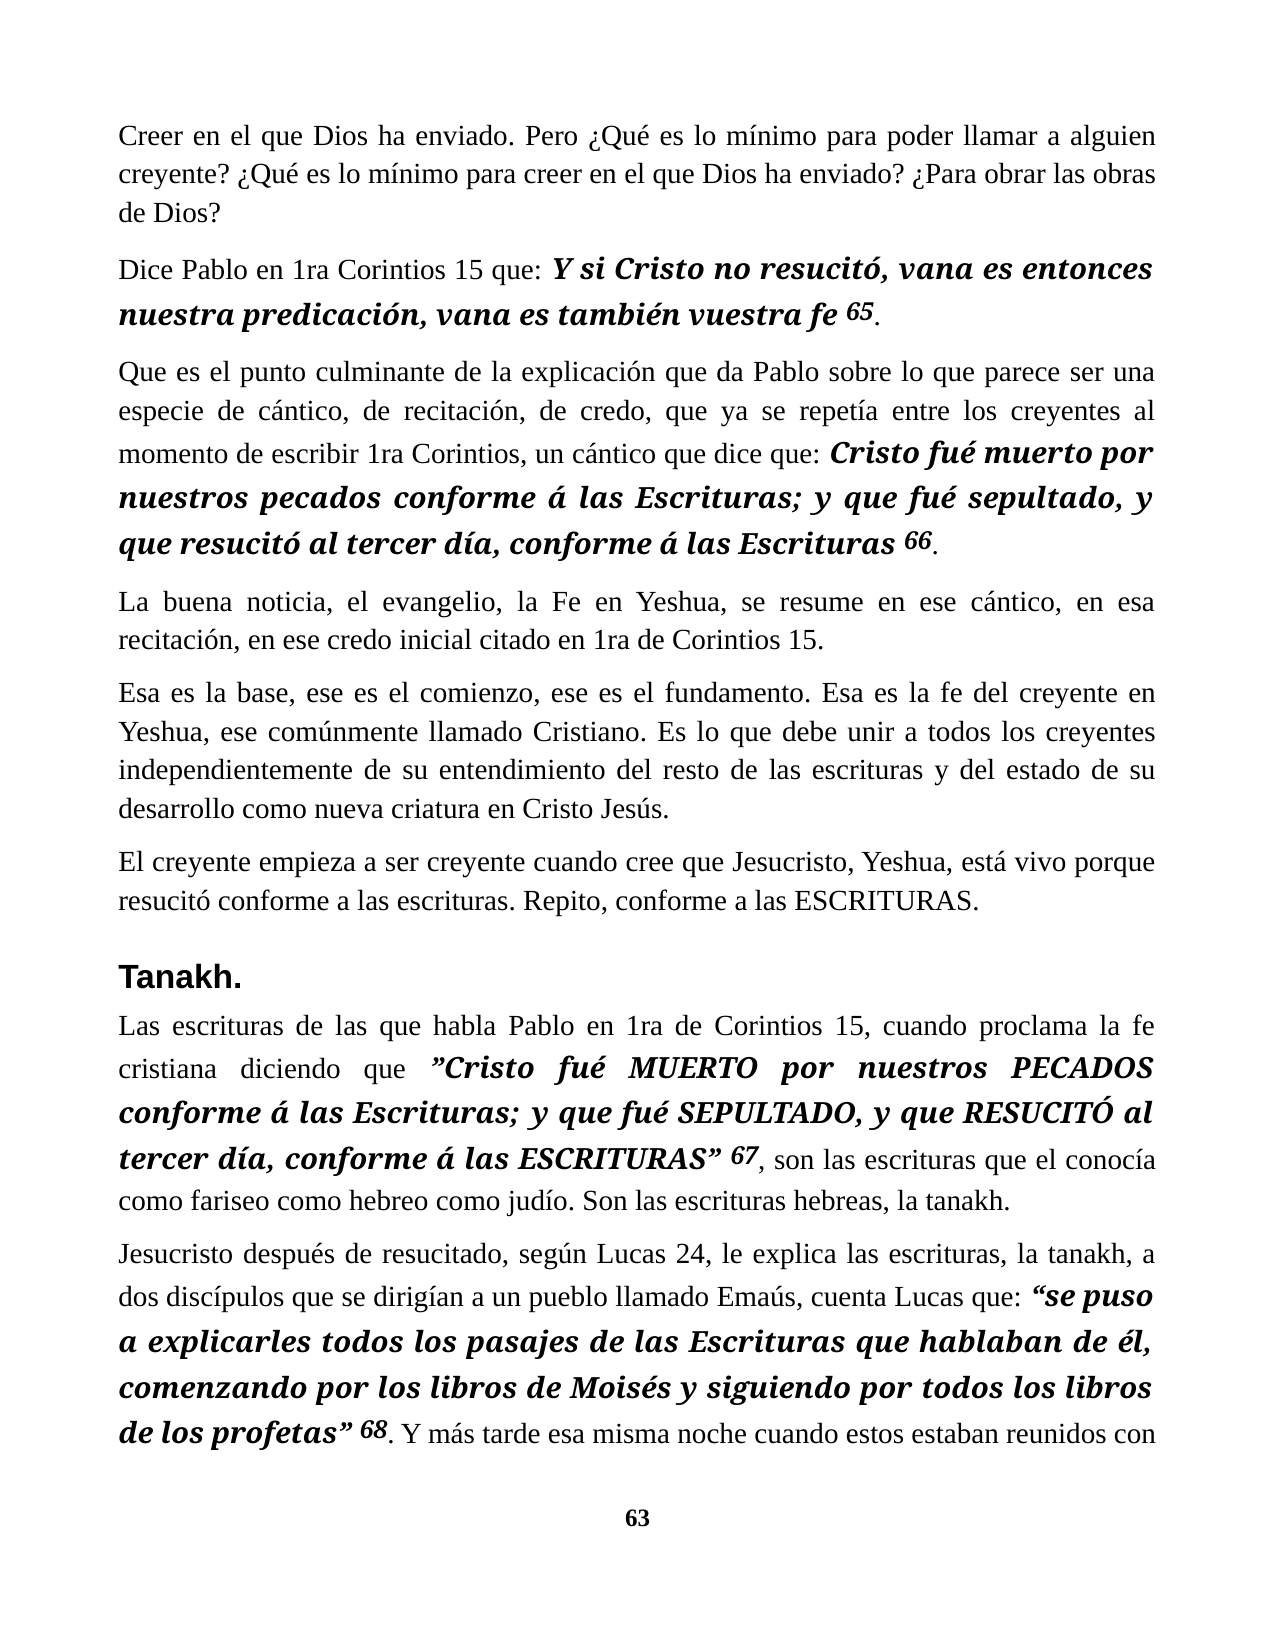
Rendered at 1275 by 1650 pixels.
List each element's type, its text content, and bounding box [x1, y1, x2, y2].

subtitle Tanakh. [118, 957, 1157, 995]
text Las escrituras de las que habla Pablo en 1ra de Corintios 15, cuando proclama la fe cristiana diciendo que ”Cristo fué MUERTO por nuestros PECADOS conforme á las Escrituras; y que fué SEPULTADO, y que RESUCITÓ al tercer día, conforme á las ESCRITURAS” , son las escrituras que el conocía como fariseo como hebreo como judío. Son las escrituras hebreas, la tanakh. [118, 1008, 1157, 1217]
text La buena noticia, el evangelio, la Fe en Yeshua, se resume en ese cántico, en esa recitación, en ese credo inicial citado en 1ra de Corintios 15. [118, 584, 1157, 656]
text Jesucristo después de resucitado, según Lucas 24, le explica las escrituras, la tanakh, a dos discípulos que se dirigían a un pueblo llamado Emaús, cuenta Lucas que: “se puso a explicarles todos los pasajes de las Escrituras que hablaban de él, comenzando por los libros de Moisés y siguiendo por todos los libros de los profetas” . Y más tarde esa misma noche cuando estos estaban reunidos con [118, 1236, 1157, 1452]
text El creyente empieza a ser creyente cuando cree que Jesucristo, Yeshua, está vivo porque resucitó conforme a las escrituras. Repito, conforme a las ESCRITURAS. [118, 844, 1157, 916]
text Dice Pablo en 1ra Corintios 15 que: Y si Cristo no resucitó, vana es entonces nuestra predicación, vana es también vuestra fe . [118, 248, 1157, 334]
text Creer en el que Dios ha enviado. Pero ¿Qué es lo mínimo para poder llamar a alguien creyente? ¿Qué es lo mínimo para creer en el que Dios ha enviado? ¿Para obrar las obras de Dios? [118, 118, 1157, 229]
text Que es el punto culminante de la explicación que da Pablo sobre lo que parece ser una especie de cántico, de recitación, de credo, que ya se repetía entre los creyentes al momento de escribir 1ra Corintios, un cántico que dice que: Cristo fué muerto por nuestros pecados conforme á las Escrituras; y que fué sepultado, y que resucitó al tercer día, conforme á las Escrituras . [118, 354, 1157, 563]
text Esa es la base, ese es el comienzo, ese es el fundamento. Esa es la fe del creyente en Yeshua, ese comúnmente llamado Cristiano. Es lo que debe unir a todos los creyentes independientemente de su entendimiento del resto de las escrituras y del estado de su desarrollo como nueva criatura en Cristo Jesús. [118, 675, 1157, 824]
